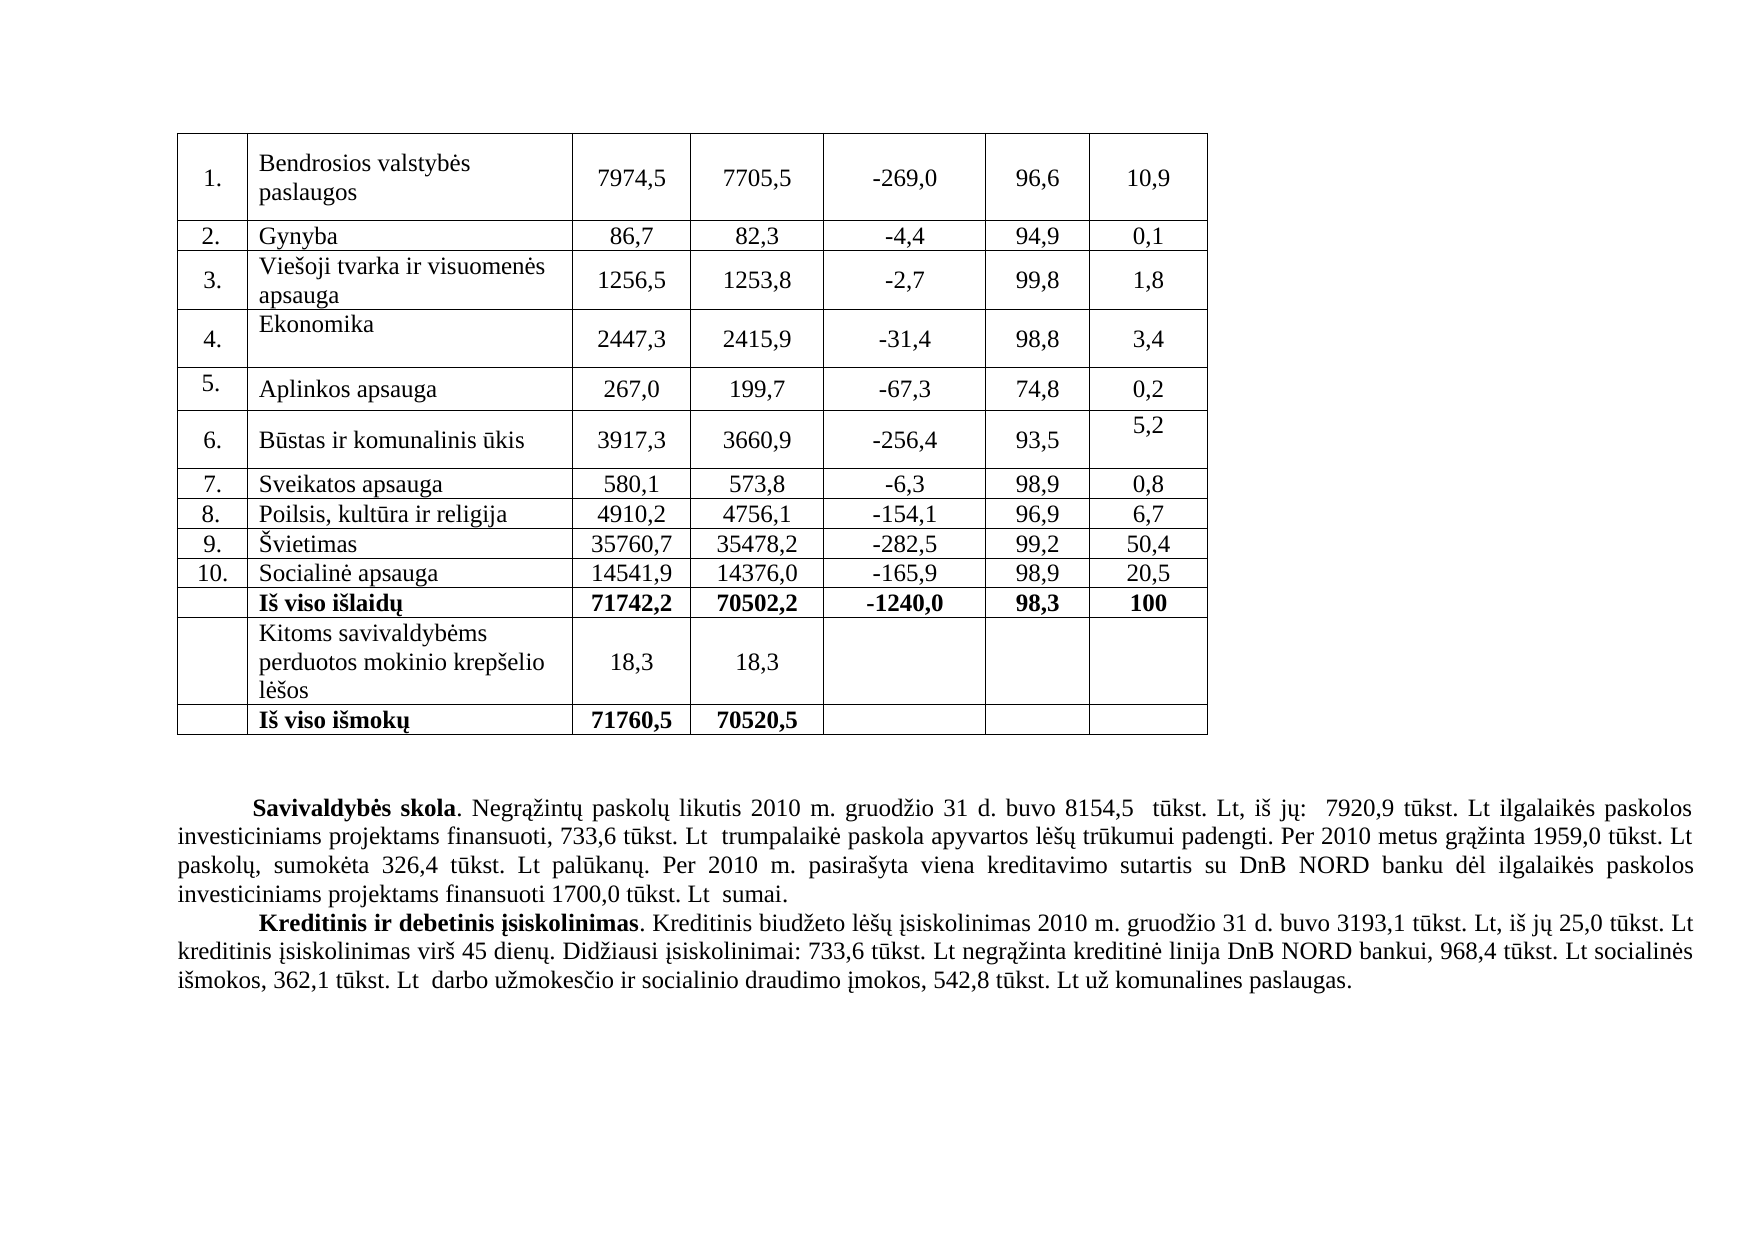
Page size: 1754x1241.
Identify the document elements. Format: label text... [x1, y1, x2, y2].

table_cell -154,1 [824, 499, 985, 528]
text Savivaldybės skola. Negrąžintų paskolų likutis 2010 m. gruodžio 31 d. buvo 8154,5 tūkst. Lt, iš jų: 7920,9 tūkst. Lt ilgalaikės paskolos investiciniams projektams finansuoti, 733,6 tūkst. Lt trumpalaikė paskola apyvartos lėšų trūkumui padengti. Per 2010 metus grąžinta 1959,0 tūkst. Lt paskolų, sumokėta 326,4 tūkst. Lt palūkanų. Per 2010 m. pasirašyta viena kreditavimo sutartis su DnB NORD banku dėl ilgalaikės paskolos investiciniams projektams finansuoti 1700,0 tūkst. Lt sumai. [177, 793, 1695, 908]
table_cell 96,6 [986, 134, 1089, 220]
table_cell 98,9 [986, 559, 1089, 587]
text Kreditinis ir debetinis įsiskolinimas. Kreditinis biudžeto lėšų įsiskolinimas 2010 m. gruodžio 31 d. buvo 3193,1 tūkst. Lt, iš jų 25,0 tūkst. Lt kreditinis įsiskolinimas virš 45 dienų. Didžiausi įsiskolinimai: 733,6 tūkst. Lt negrąžinta kreditinė linija DnB NORD bankui, 968,4 tūkst. Lt socialinės išmokos, 362,1 tūkst. Lt darbo užmokesčio ir socialinio draudimo įmokos, 542,8 tūkst. Lt už komunalines paslaugas. [177, 908, 1695, 994]
table_cell 2415,9 [691, 310, 823, 367]
table_cell -6,3 [824, 469, 985, 498]
table_cell 99,8 [986, 251, 1089, 308]
table_cell 1,8 [1090, 251, 1207, 308]
table_cell Būstas ir komunalinis ūkis [248, 411, 572, 468]
table_cell 20,5 [1090, 559, 1207, 587]
table_cell 5. [178, 368, 247, 409]
table_cell [824, 705, 985, 734]
table_cell 3660,9 [691, 411, 823, 468]
table_cell 4. [178, 310, 247, 367]
table_cell Bendrosios valstybės paslaugos [248, 134, 572, 220]
table_cell -2,7 [824, 251, 985, 308]
table_cell 0,2 [1090, 368, 1207, 409]
table_cell [824, 618, 985, 704]
table_cell Švietimas [248, 529, 572, 557]
table_cell 4756,1 [691, 499, 823, 528]
table_cell 70502,2 [691, 588, 823, 617]
table_cell 10,9 [1090, 134, 1207, 220]
table_cell [986, 705, 1089, 734]
table_cell -1240,0 [824, 588, 985, 617]
table_cell 18,3 [691, 618, 823, 704]
table_cell 98,3 [986, 588, 1089, 617]
table_cell 3,4 [1090, 310, 1207, 367]
table_cell Iš viso išmokų [248, 705, 572, 734]
table_cell -282,5 [824, 529, 985, 557]
table_cell 6,7 [1090, 499, 1207, 528]
table_cell [178, 618, 247, 704]
table_cell 35760,7 [573, 529, 690, 557]
table_cell Socialinė apsauga [248, 559, 572, 587]
table_cell Sveikatos apsauga [248, 469, 572, 498]
table_cell 70520,5 [691, 705, 823, 734]
table_cell -4,4 [824, 221, 985, 250]
table_cell 7974,5 [573, 134, 690, 220]
table_cell [178, 588, 247, 617]
table_cell 18,3 [573, 618, 690, 704]
table_cell 71742,2 [573, 588, 690, 617]
table_cell [986, 618, 1089, 704]
table_cell 6. [178, 411, 247, 468]
table_cell 9. [178, 529, 247, 557]
table_cell 3. [178, 251, 247, 308]
table_cell 35478,2 [691, 529, 823, 557]
table_cell 4910,2 [573, 499, 690, 528]
table_cell -67,3 [824, 368, 985, 409]
table_cell 3917,3 [573, 411, 690, 468]
table_cell 71760,5 [573, 705, 690, 734]
table_cell [1090, 618, 1207, 704]
table_cell 50,4 [1090, 529, 1207, 557]
table_cell Ekonomika [248, 310, 572, 367]
table_cell Aplinkos apsauga [248, 368, 572, 409]
table_cell -31,4 [824, 310, 985, 367]
table_cell 1. [178, 134, 247, 220]
table_cell 100 [1090, 588, 1207, 617]
table_cell 199,7 [691, 368, 823, 409]
table_cell -256,4 [824, 411, 985, 468]
table_cell [178, 705, 247, 734]
table_cell 98,9 [986, 469, 1089, 498]
table_cell 82,3 [691, 221, 823, 250]
table_cell 99,2 [986, 529, 1089, 557]
table_cell 14376,0 [691, 559, 823, 587]
table_cell 96,9 [986, 499, 1089, 528]
table_cell 7705,5 [691, 134, 823, 220]
table_cell 5,2 [1090, 411, 1207, 468]
table_cell 267,0 [573, 368, 690, 409]
table_cell 1253,8 [691, 251, 823, 308]
table_cell Poilsis, kultūra ir religija [248, 499, 572, 528]
table_cell Viešoji tvarka ir visuomenės apsauga [248, 251, 572, 308]
table_cell 7. [178, 469, 247, 498]
table_cell 2447,3 [573, 310, 690, 367]
table_cell 10. [178, 559, 247, 587]
table_cell 94,9 [986, 221, 1089, 250]
table_cell [1090, 705, 1207, 734]
table_cell 14541,9 [573, 559, 690, 587]
table_cell 98,8 [986, 310, 1089, 367]
table_cell 573,8 [691, 469, 823, 498]
table_cell Iš viso išlaidų [248, 588, 572, 617]
table_cell 8. [178, 499, 247, 528]
table_cell Kitoms savivaldybėms perduotos mokinio krepšelio lėšos [248, 618, 572, 704]
table_cell -269,0 [824, 134, 985, 220]
table_cell 93,5 [986, 411, 1089, 468]
table_cell 2. [178, 221, 247, 250]
table_cell 74,8 [986, 368, 1089, 409]
table_cell Gynyba [248, 221, 572, 250]
table_cell 0,8 [1090, 469, 1207, 498]
table_cell -165,9 [824, 559, 985, 587]
table_cell 0,1 [1090, 221, 1207, 250]
table_cell 580,1 [573, 469, 690, 498]
table_cell 86,7 [573, 221, 690, 250]
table_cell 1256,5 [573, 251, 690, 308]
